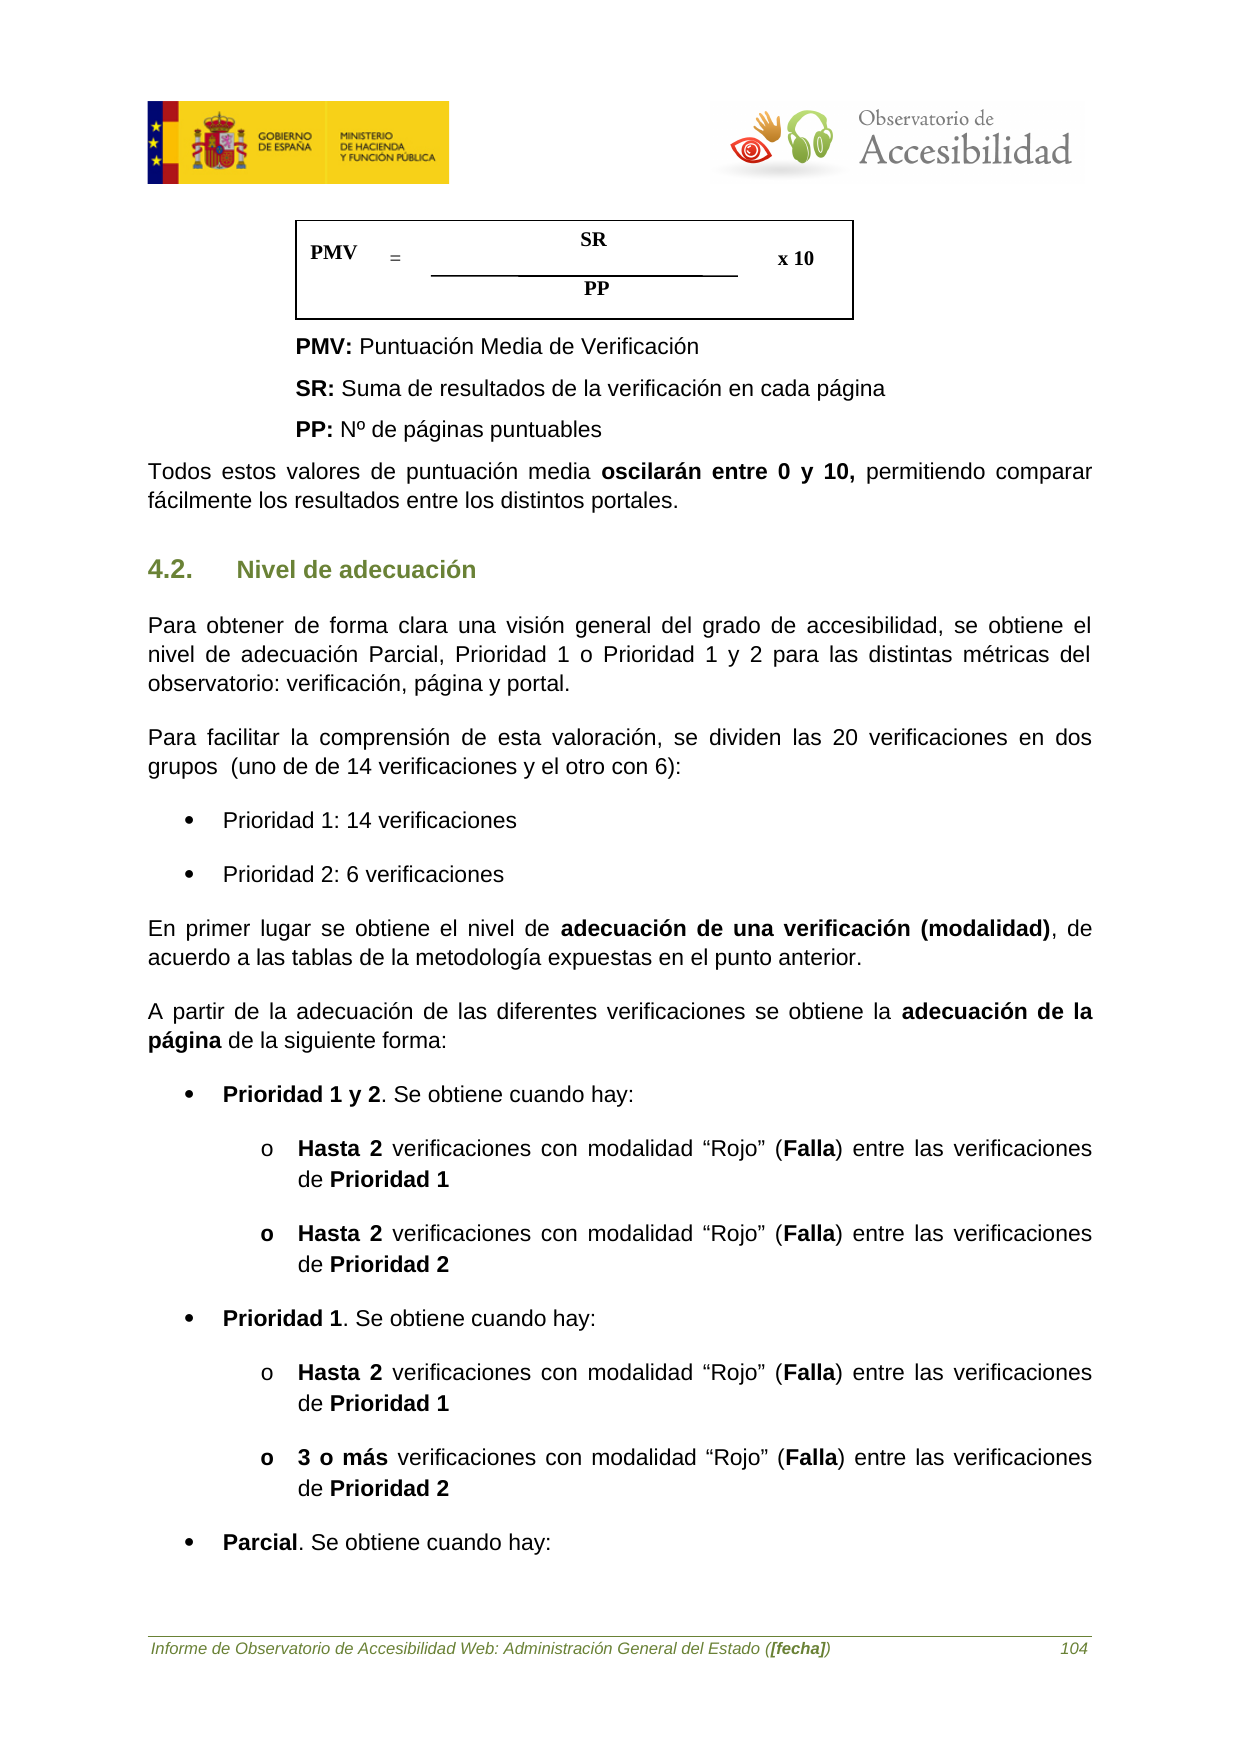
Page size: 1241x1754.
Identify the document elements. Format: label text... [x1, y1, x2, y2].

text En primer lugar se obtiene el nivel de adecuación de una verificación (modalidad), de acuerdo a las tablas de la metodología expuestas en el punto anterior. [148, 915, 1092, 970]
list Prioridad 1: 14 verificaciones [185, 807, 1092, 833]
text Para obtener de forma clara una visión general del grado de accesibilidad, se obtiene el nivel de adecuación Parcial, Prioridad 1 o Prioridad 1 y 2 para las distintas métricas del observatorio: verificación, página y portal. [148, 612, 1092, 697]
list Hasta 2 verificaciones con modalidad “Rojo” (Falla) entre las verificaciones de Prioridad 1 [260, 1135, 1092, 1192]
list Hasta 2 verificaciones con modalidad “Rojo” (Falla) entre las verificaciones de Prioridad 1 [260, 1359, 1092, 1416]
picture [147, 101, 450, 184]
list Prioridad 1 y 2. Se obtiene cuando hay: [185, 1081, 1092, 1107]
picture [710, 101, 1086, 184]
list Prioridad 2: 6 verificaciones [185, 861, 1092, 887]
list Parcial. Se obtiene cuando hay: [185, 1528, 1092, 1555]
text SR: Suma de resultados de la verificación en cada página [295, 375, 1092, 401]
text PMV: Puntuación Media de Verificación [295, 333, 1092, 359]
list Prioridad 1. Se obtiene cuando hay: [185, 1305, 1092, 1331]
subtitle Nivel de adecuación [148, 553, 1092, 584]
list 3 o más verificaciones con modalidad “Rojo” (Falla) entre las verificaciones de Prioridad 2 [260, 1443, 1092, 1501]
text PP: Nº de páginas puntuables [295, 416, 1092, 442]
text A partir de la adecuación de las diferentes verificaciones se obtiene la adecuación de la página de la siguiente forma: [148, 998, 1092, 1053]
text Todos estos valores de puntuación media oscilarán entre 0 y 10, permitiendo comparar fácilmente los resultados entre los distintos portales. [148, 458, 1092, 513]
text Para facilitar la comprensión de esta valoración, se dividen las 20 verificaciones en dos grupos (uno de de 14 verificaciones y el otro con 6): [148, 724, 1092, 779]
list Hasta 2 verificaciones con modalidad “Rojo” (Falla) entre las verificaciones de Prioridad 2 [260, 1220, 1092, 1277]
